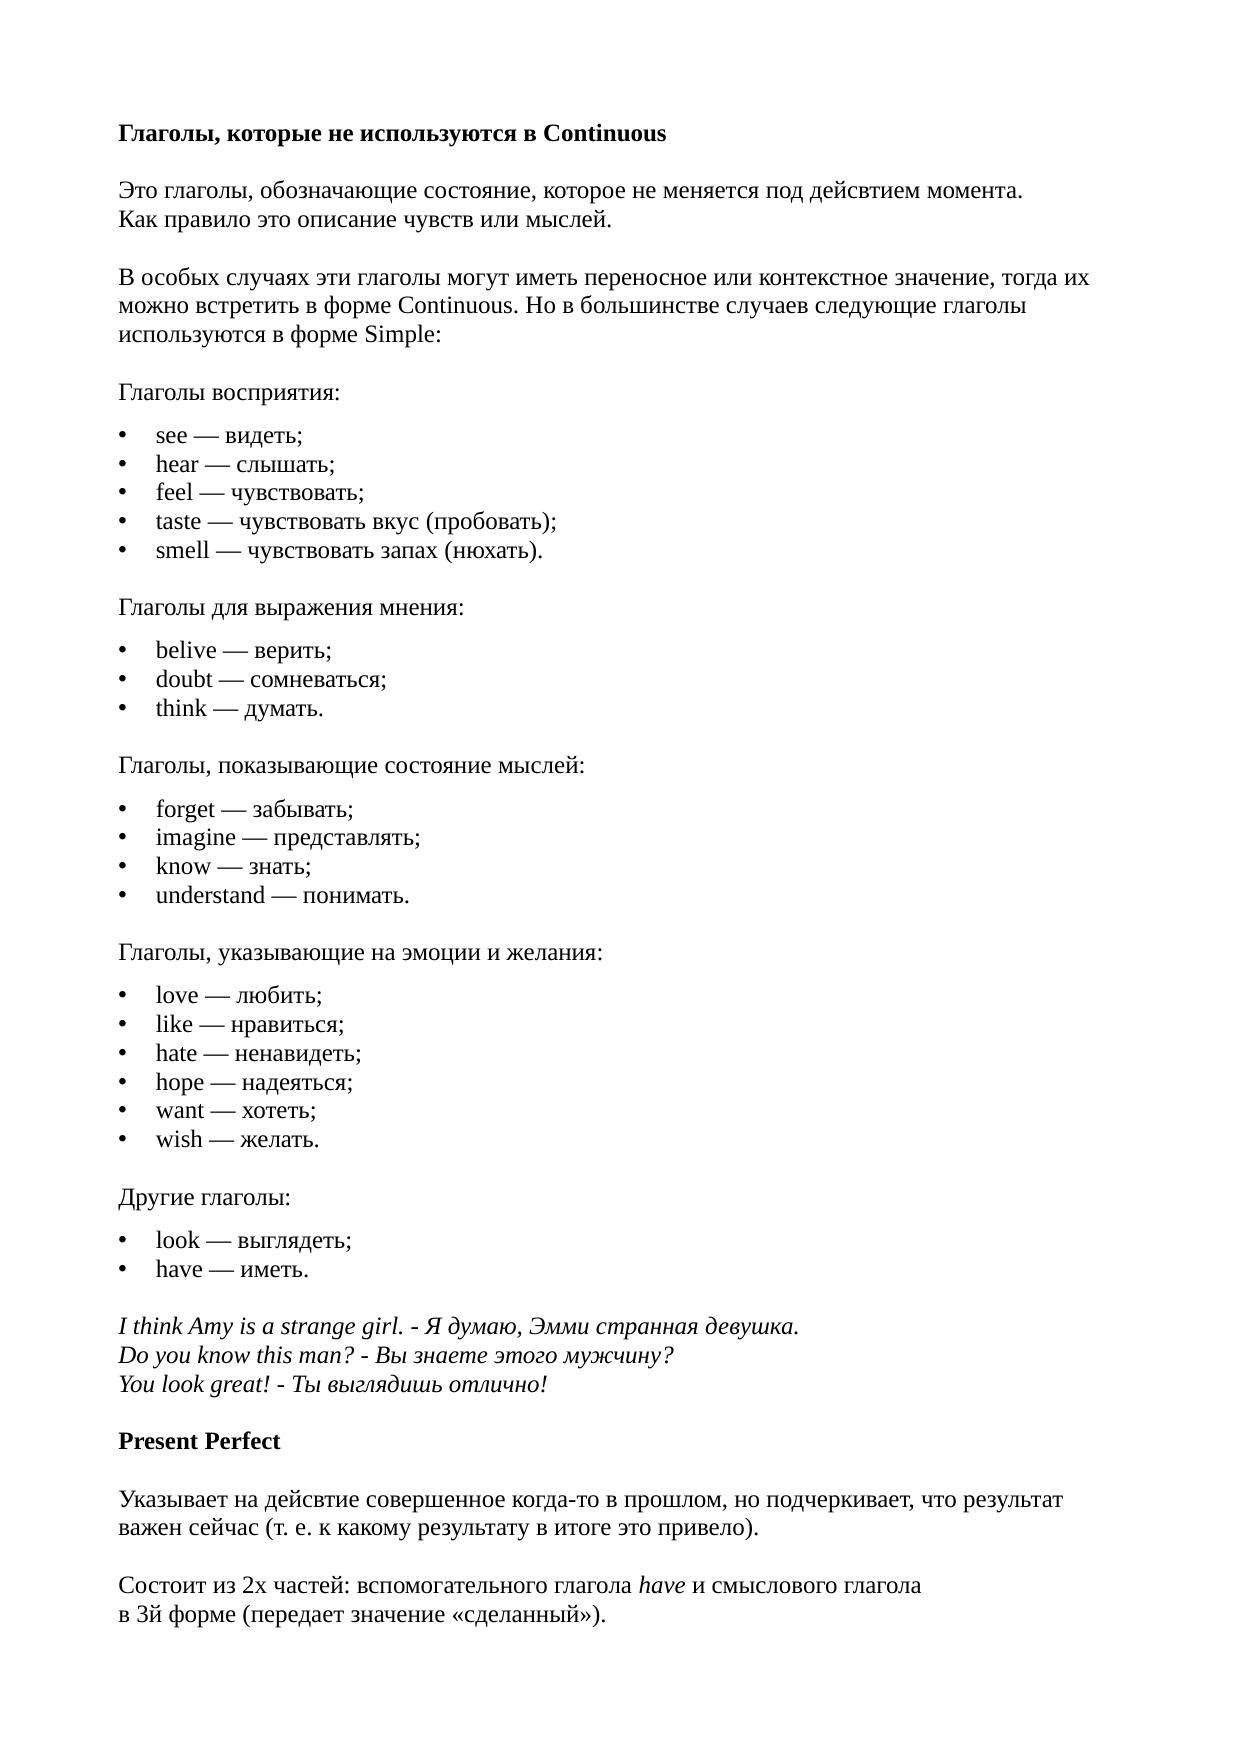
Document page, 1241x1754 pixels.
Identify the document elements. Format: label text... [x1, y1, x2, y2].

text You look great! - Ты выглядишь отлично! [118, 1369, 1122, 1397]
list love — любить; [118, 981, 1122, 1009]
text Глаголы, которые не используются в Continuous [118, 118, 1122, 147]
list imagine — представлять; [118, 822, 1122, 851]
text I think Amy is a strange girl. - Я думаю, Эмми странная девушка. [118, 1311, 1122, 1340]
list think — думать. [118, 693, 1122, 722]
text Глаголы для выражения мнения: [118, 592, 1122, 621]
text В особых случаях эти глаголы могут иметь переносное или контекстное значение, тогда их можно встретить в форме Continuous. Но в большинстве случаев следующие глаголы используются в форме Simple: [118, 262, 1122, 348]
text Это глаголы, обозначающие состояние, которое не меняется под дейсвтием момента. [118, 176, 1122, 204]
text Do you know this man? - Вы знаете этого мужчину? [118, 1340, 1122, 1369]
list know — знать; [118, 851, 1122, 880]
list understand — понимать. [118, 880, 1122, 909]
list belive — верить; [118, 636, 1122, 664]
list hate — ненавидеть; [118, 1038, 1122, 1067]
text Указывает на дейсвтие совершенное когда-то в прошлом, но подчеркивает, что результат важен сейчас (т. е. к какому результату в итоге это привело). [118, 1484, 1122, 1541]
list have — иметь. [118, 1254, 1122, 1282]
text Глаголы, показывающие состояние мыслей: [118, 751, 1122, 779]
text Глаголы восприятия: [118, 377, 1122, 406]
list hear — слышать; [118, 449, 1122, 477]
text Present Perfect [118, 1426, 1122, 1455]
list doubt — сомневаться; [118, 664, 1122, 693]
text Глаголы, указывающие на эмоции и желания: [118, 937, 1122, 966]
text Другие глаголы: [118, 1182, 1122, 1211]
text Состоит из 2х частей: вспомогательного глагола have и смыслового глагола [118, 1570, 1122, 1599]
text в 3й форме (передает значение «сделанный»). [118, 1599, 1122, 1627]
list like — нравиться; [118, 1009, 1122, 1038]
list feel — чувствовать; [118, 477, 1122, 506]
list wish — желать. [118, 1124, 1122, 1153]
list hope — надеяться; [118, 1067, 1122, 1096]
list want — хотеть; [118, 1096, 1122, 1124]
list forget — забывать; [118, 794, 1122, 822]
list taste — чувствовать вкус (пробовать); [118, 506, 1122, 535]
text Как правило это описание чувств или мыслей. [118, 204, 1122, 233]
list look — выглядеть; [118, 1225, 1122, 1254]
list see — видеть; [118, 420, 1122, 449]
list smell — чувствовать запах (нюхать). [118, 535, 1122, 564]
